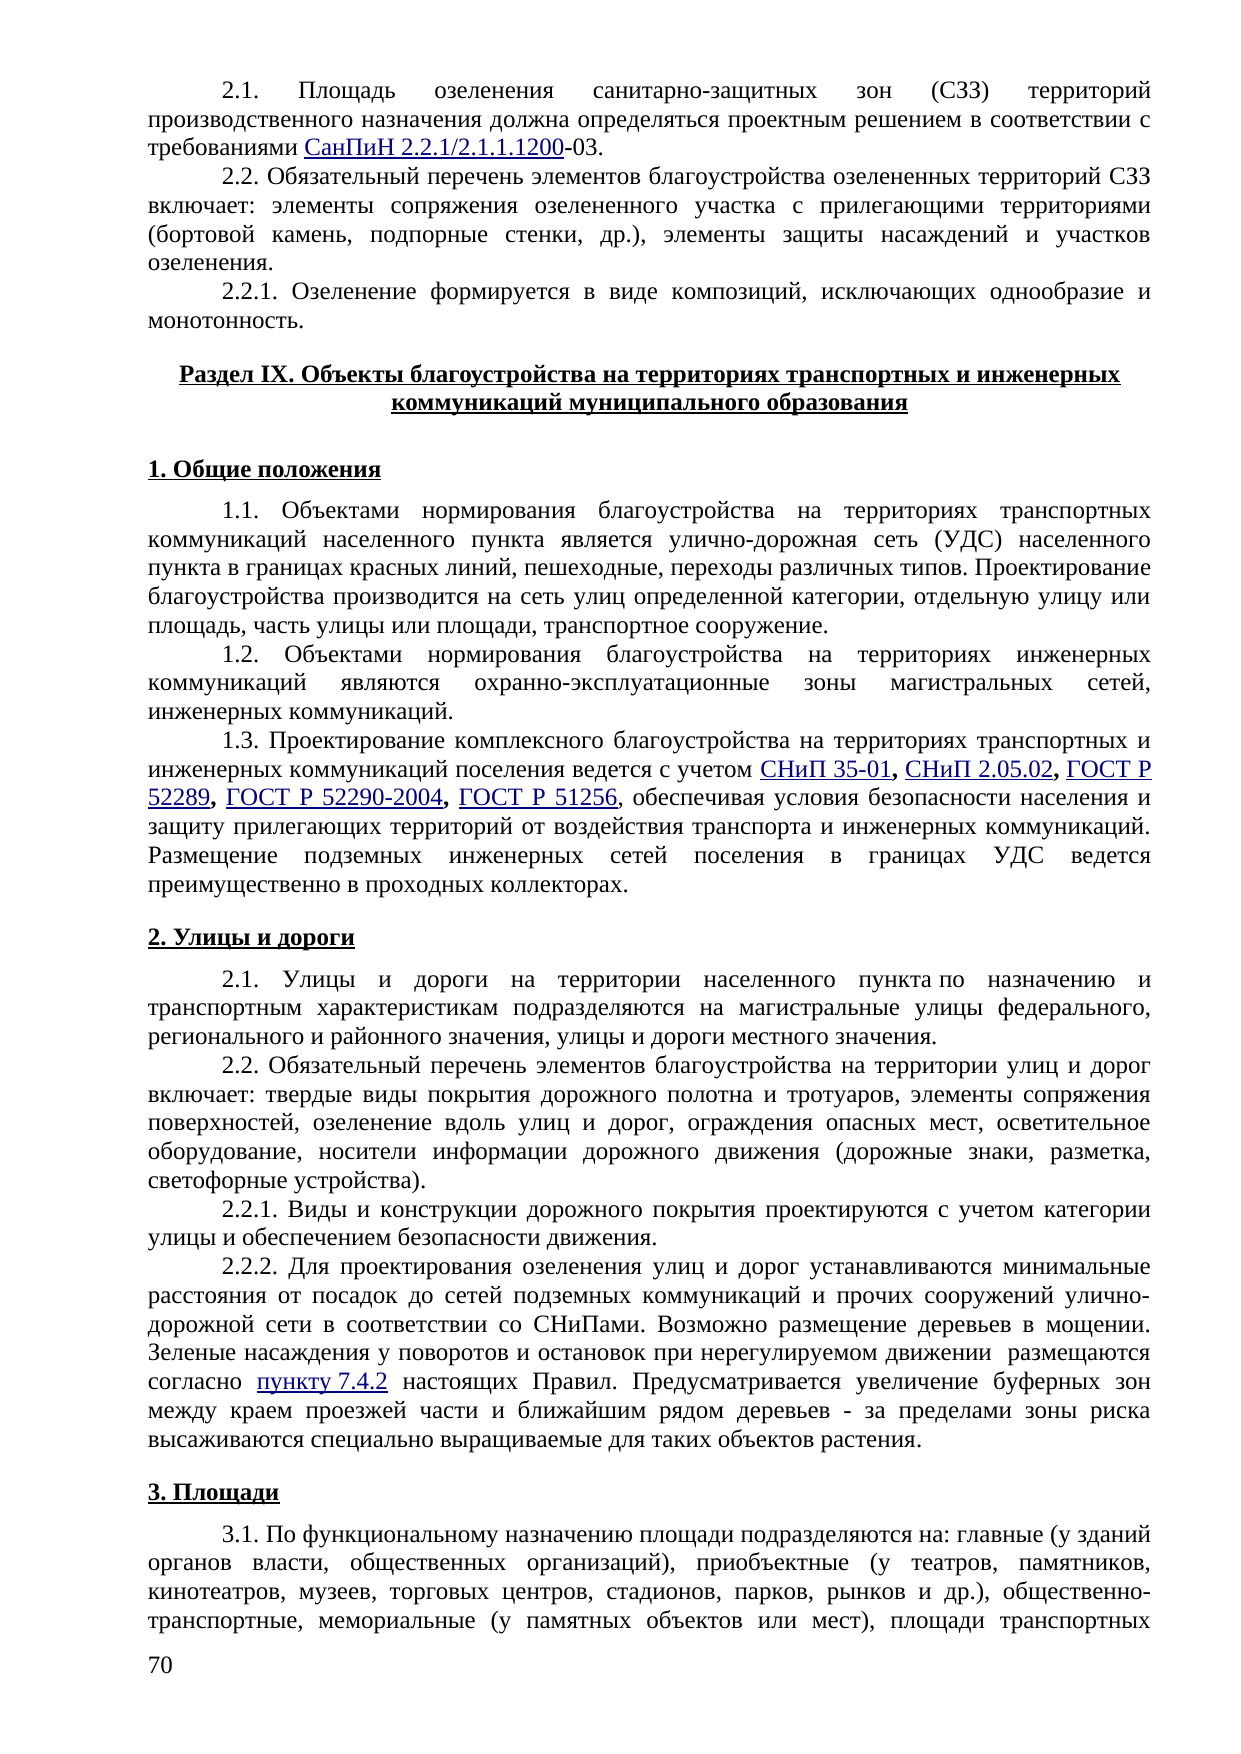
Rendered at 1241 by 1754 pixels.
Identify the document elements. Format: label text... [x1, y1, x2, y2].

text 2.2.1. Озеленение формируется в виде композиций, исключающих однообразие и монотонность. [148, 276, 1152, 334]
text 2.1. Площадь озеленения санитарно-защитных зон (СЗЗ) территорий производственного назначения должна определяться проектным решением в соответствии с требованиями СанПиН 2.2.1/2.1.1.1200-03. [148, 75, 1152, 161]
text 2.2.1. Виды и конструкции дорожного покрытия проектируются с учетом категории улицы и обеспечением безопасности движения. [148, 1194, 1152, 1251]
text 2.2.2. Для проектирования озеленения улиц и дорог устанавливаются минимальные расстояния от посадок до сетей подземных коммуникаций и прочих сооружений улично-дорожной сети в соответствии со СНиПами. Возможно размещение деревьев в мощении. Зеленые насаждения у поворотов и остановок при нерегулируемом движении размещаются согласно пункту 7.4.2 настоящих Правил. Предусматривается увеличение буферных зон между краем проезжей части и ближайшим рядом деревьев - за пределами зоны риска высаживаются специально выращиваемые для таких объектов растения. [148, 1251, 1152, 1452]
text 2.2. Обязательный перечень элементов благоустройства озелененных территорий СЗЗ включает: элементы сопряжения озелененного участка с прилегающими территориями (бортовой камень, подпорные стенки, др.), элементы защиты насаждений и участков озеленения. [148, 161, 1152, 276]
text 1. Общие положения [148, 454, 1152, 482]
text 2. Улицы и дороги [148, 922, 1152, 951]
text 1.1. Объектами нормирования благоустройства на территориях транспортных коммуникаций населенного пункта является улично-дорожная сеть (УДС) населенного пункта в границах красных линий, пешеходные, переходы различных типов. Проектирование благоустройства производится на сеть улиц определенной категории, отдельную улицу или площадь, часть улицы или площади, транспортное сооружение. [148, 495, 1152, 639]
text Раздел IX. Объекты благоустройства на территориях транспортных и инженерных коммуникаций муниципального образования [148, 359, 1152, 416]
text 2.2. Обязательный перечень элементов благоустройства на территории улиц и дорог включает: твердые виды покрытия дорожного полотна и тротуаров, элементы сопряжения поверхностей, озеленение вдоль улиц и дорог, ограждения опасных мест, осветительное оборудование, носители информации дорожного движения (дорожные знаки, разметка, светофорные устройства). [148, 1050, 1152, 1194]
text 3. Площади [148, 1477, 1152, 1506]
text 1.3. Проектирование комплексного благоустройства на территориях транспортных и инженерных коммуникаций поселения ведется с учетом СНиП 35-01, СНиП 2.05.02, ГОСТ Р 52289, ГОСТ Р 52290-2004, ГОСТ Р 51256, обеспечивая условия безопасности населения и защиту прилегающих территорий от воздействия транспорта и инженерных коммуникаций. Размещение подземных инженерных сетей поселения в границах УДС ведется преимущественно в проходных коллекторах. [148, 725, 1152, 897]
text 2.1. Улицы и дороги на территории населенного пункта по назначению и транспортным характеристикам подразделяются на магистральные улицы федерального, регионального и районного значения, улицы и дороги местного значения. [148, 964, 1152, 1050]
text 1.2. Объектами нормирования благоустройства на территориях инженерных коммуникаций являются охранно-эксплуатационные зоны магистральных сетей, инженерных коммуникаций. [148, 639, 1152, 725]
text 3.1. По функциональному назначению площади подразделяются на: главные (у зданий органов власти, общественных организаций), приобъектные (у театров, памятников, кинотеатров, музеев, торговых центров, стадионов, парков, рынков и др.), общественно-транспортные, мемориальные (у памятных объектов или мест), площади транспортных [148, 1519, 1152, 1634]
